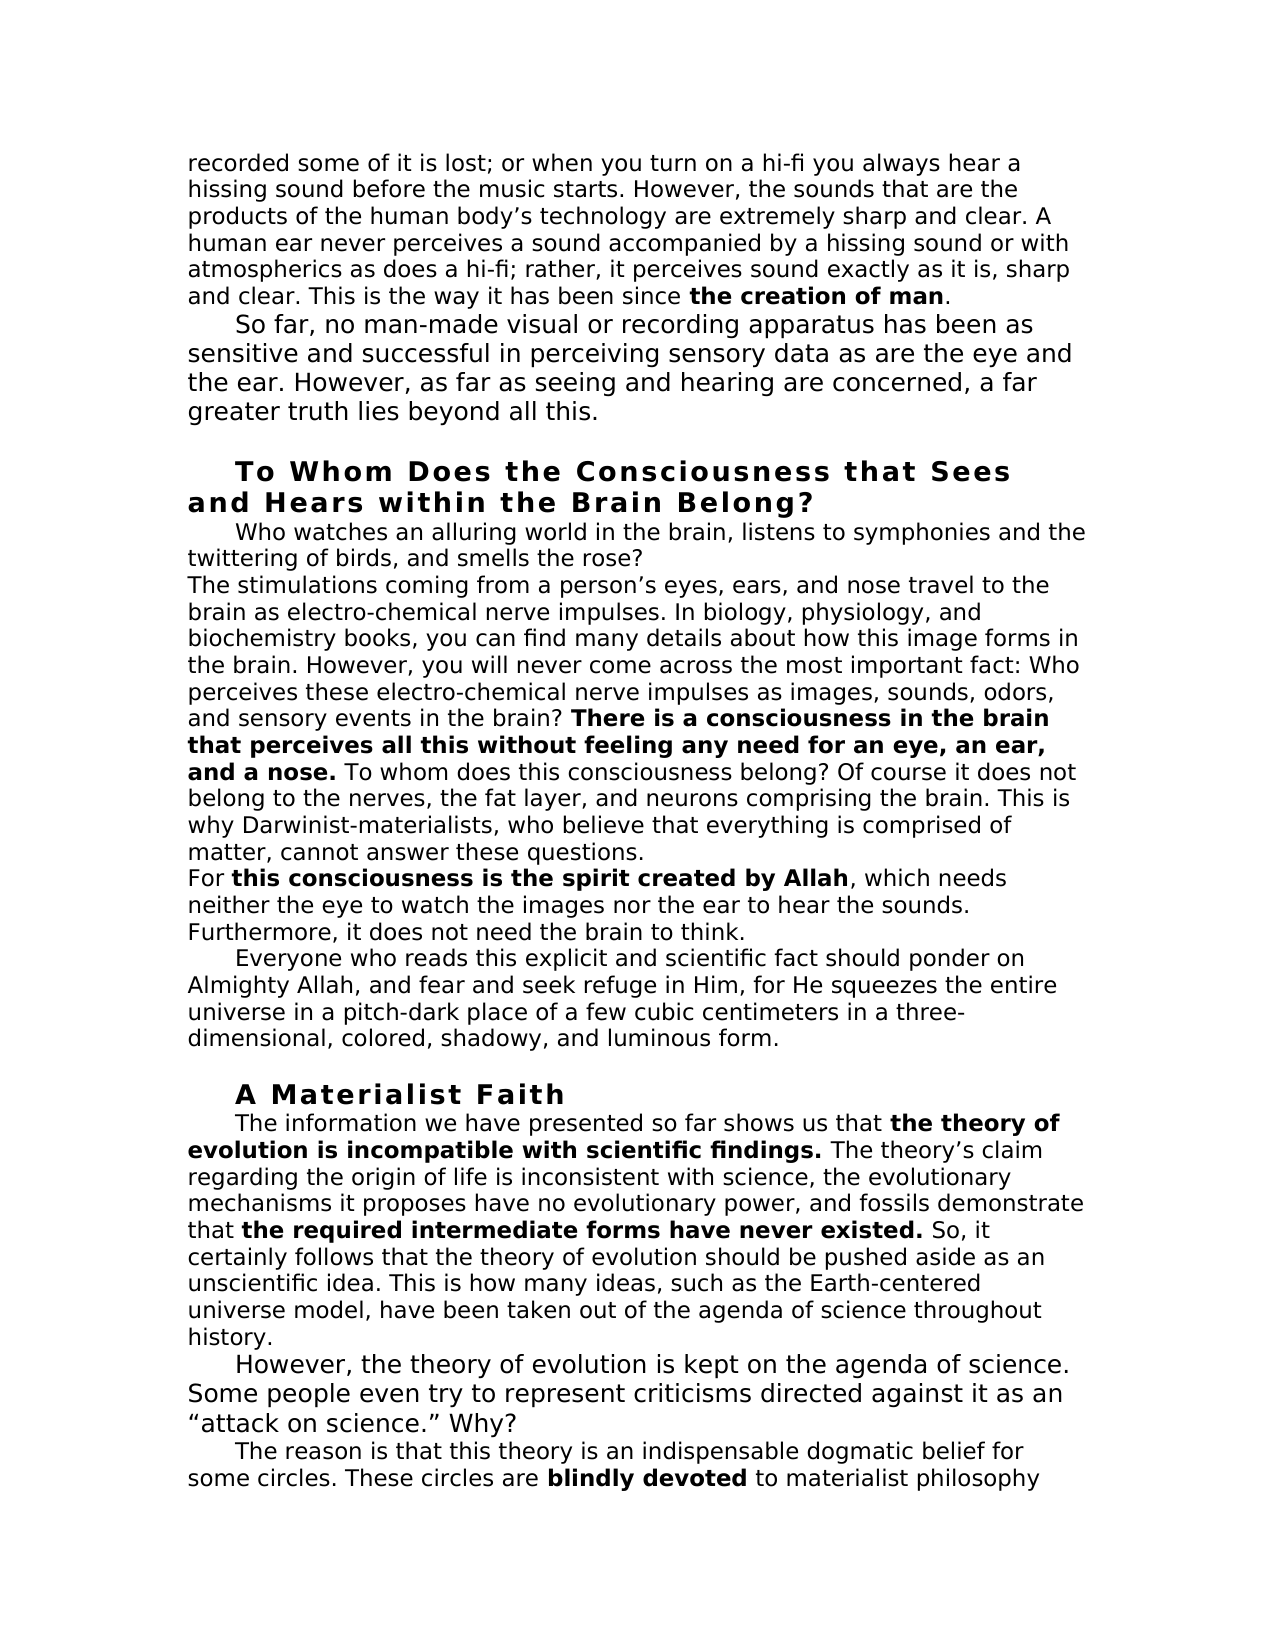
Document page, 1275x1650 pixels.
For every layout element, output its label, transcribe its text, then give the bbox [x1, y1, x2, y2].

text Everyone who reads this explicit and scientific fact should ponder on Almighty Allah, and fear and seek refuge in Him, for He squeezes the entire universe in a pitch-dark place of a few cubic centimeters in a three-dimensional, colored, shadowy, and luminous form. [187, 946, 1087, 1052]
text The stimulations coming from a person’s eyes, ears, and nose travel to the brain as electro-chemical nerve impulses. In biology, physiology, and biochemistry books, you can find many details about how this image forms in the brain. However, you will never come across the most important fact: Who perceives these electro-chemical nerve impulses as images, sounds, odors, and sensory events in the brain? There is a consciousness in the brain that perceives all this without feeling any need for an eye, an ear, and a nose. To whom does this consciousness belong? Of course it does not belong to the nerves, the fat layer, and neurons comprising the brain. This is why Darwinist-materialists, who believe that everything is comprised of matter, cannot answer these questions. [187, 572, 1087, 866]
text For this consciousness is the spirit created by Allah, which needs neither the eye to watch the images nor the ear to hear the sounds. Furthermore, it does not need the brain to think. [187, 866, 1087, 946]
text Who watches an alluring world in the brain, listens to symphonies and the twittering of birds, and smells the rose? [187, 519, 1087, 572]
text The information we have presented so far shows us that the theory of evolution is incompatible with scientific findings. The theory’s claim regarding the origin of life is inconsistent with science, the evolutionary mechanisms it proposes have no evolutionary power, and fossils demonstrate that the required intermediate forms have never existed. So, it certainly follows that the theory of evolution should be pushed aside as an unscientific idea. This is how many ideas, such as the Earth-centered universe model, have been taken out of the agenda of science throughout history. [187, 1111, 1087, 1351]
text A Materialist Faith [187, 1079, 1087, 1111]
text However, the theory of evolution is kept on the agenda of science. Some people even try to represent criticisms directed against it as an “attack on science.” Why? [187, 1351, 1087, 1438]
text So far, no man-made visual or recording apparatus has been as sensitive and successful in perceiving sensory data as are the eye and the ear. However, as far as seeing and hearing are concerned, a far greater truth lies beyond all this. [187, 310, 1087, 427]
text The reason is that this theory is an indispensable dogmatic belief for some circles. These circles are blindly devoted to materialist philosophy [187, 1438, 1087, 1491]
text recorded some of it is lost; or when you turn on a hi-fi you always hear a hissing sound before the music starts. However, the sounds that are the products of the human body’s technology are extremely sharp and clear. A human ear never perceives a sound accompanied by a hissing sound or with atmospherics as does a hi-fi; rather, it perceives sound exactly as it is, sharp and clear. This is the way it has been since the creation of man. [187, 150, 1087, 310]
text To Whom Does the Consciousness that Sees and Hears within the Brain Belong? [187, 456, 1087, 519]
